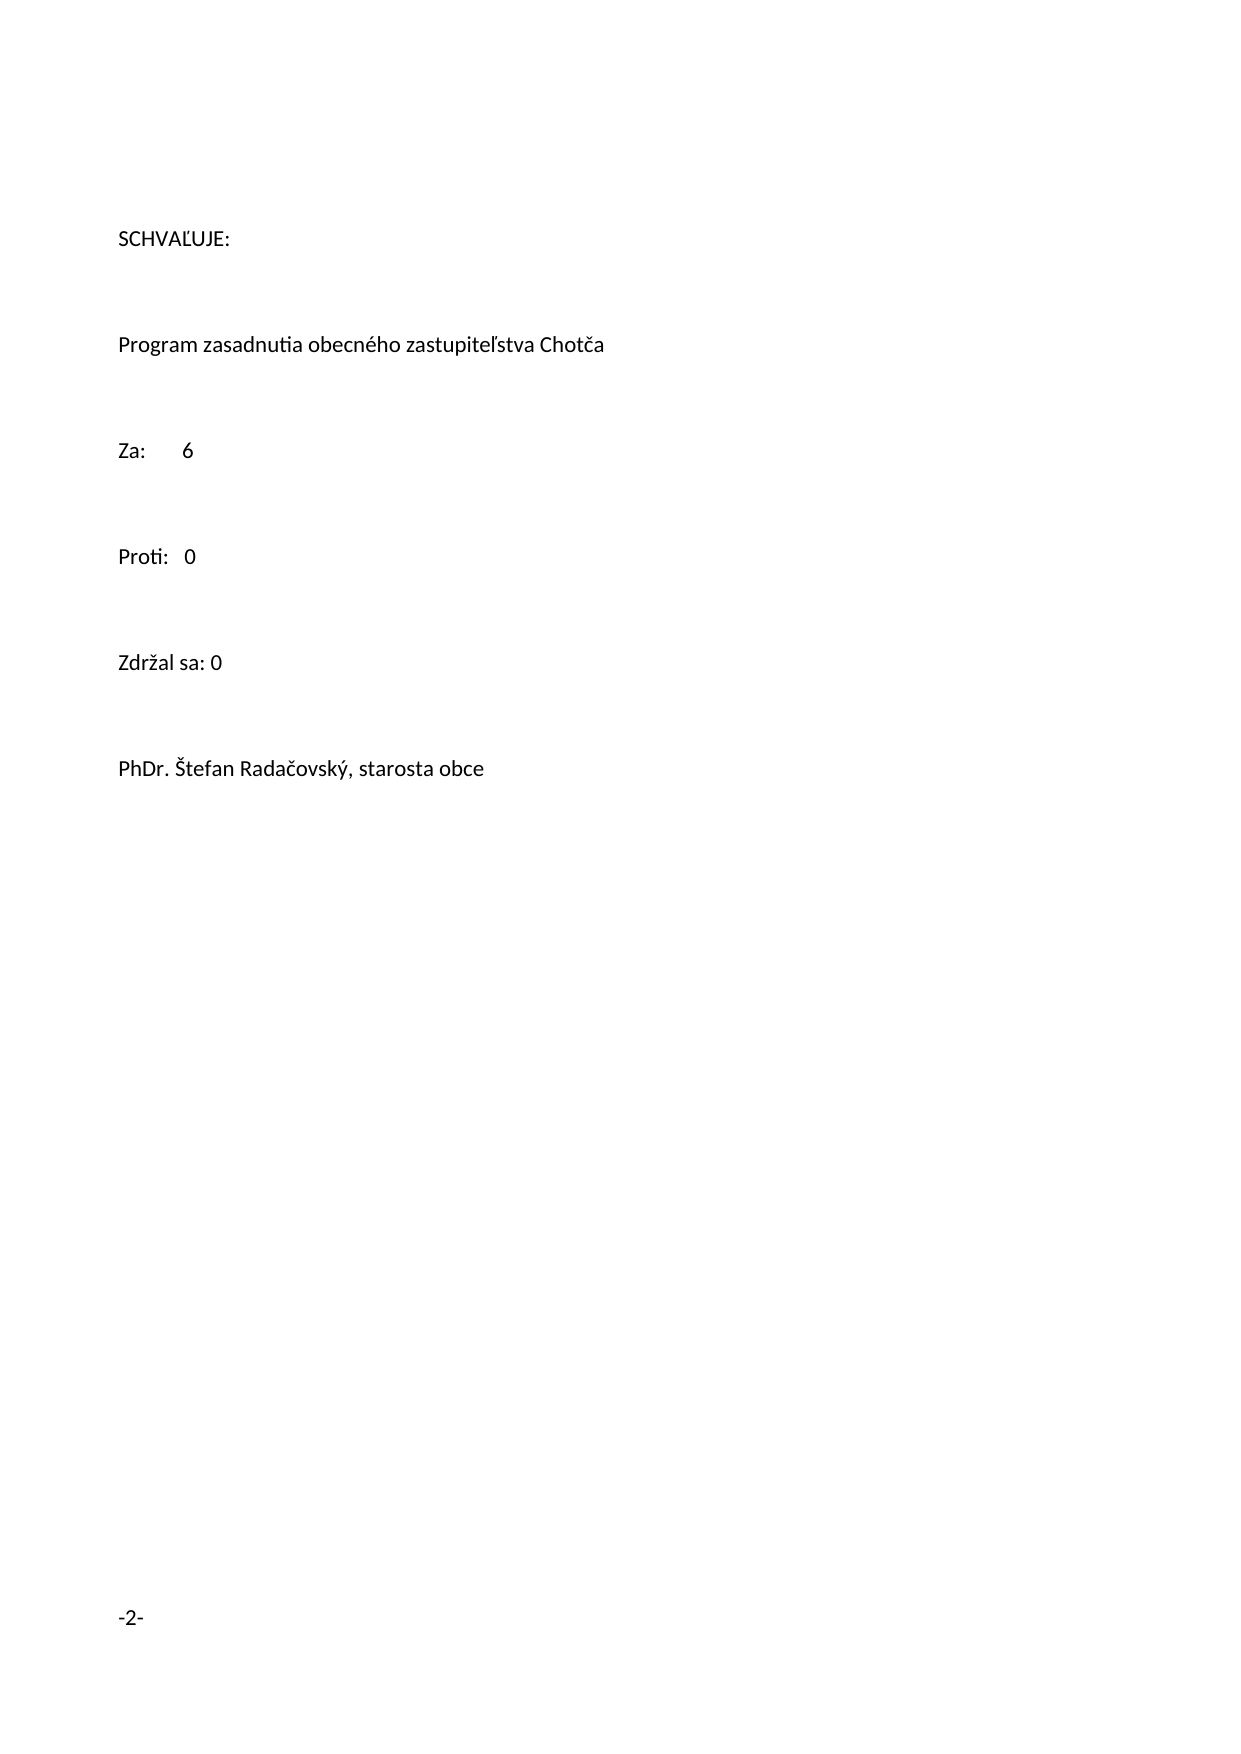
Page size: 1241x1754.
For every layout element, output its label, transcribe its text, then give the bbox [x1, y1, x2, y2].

text Program zasadnutia obecného zastupiteľstva Chotča [118, 330, 1122, 358]
text SCHVAĽUJE: [118, 224, 1122, 252]
text PhDr. Štefan Radačovský, starosta obce [118, 754, 1122, 782]
text Za: 6 [118, 436, 1122, 464]
text Zdržal sa: 0 [118, 648, 1122, 676]
text -2- [118, 1603, 1122, 1631]
text Proti: 0 [118, 542, 1122, 570]
